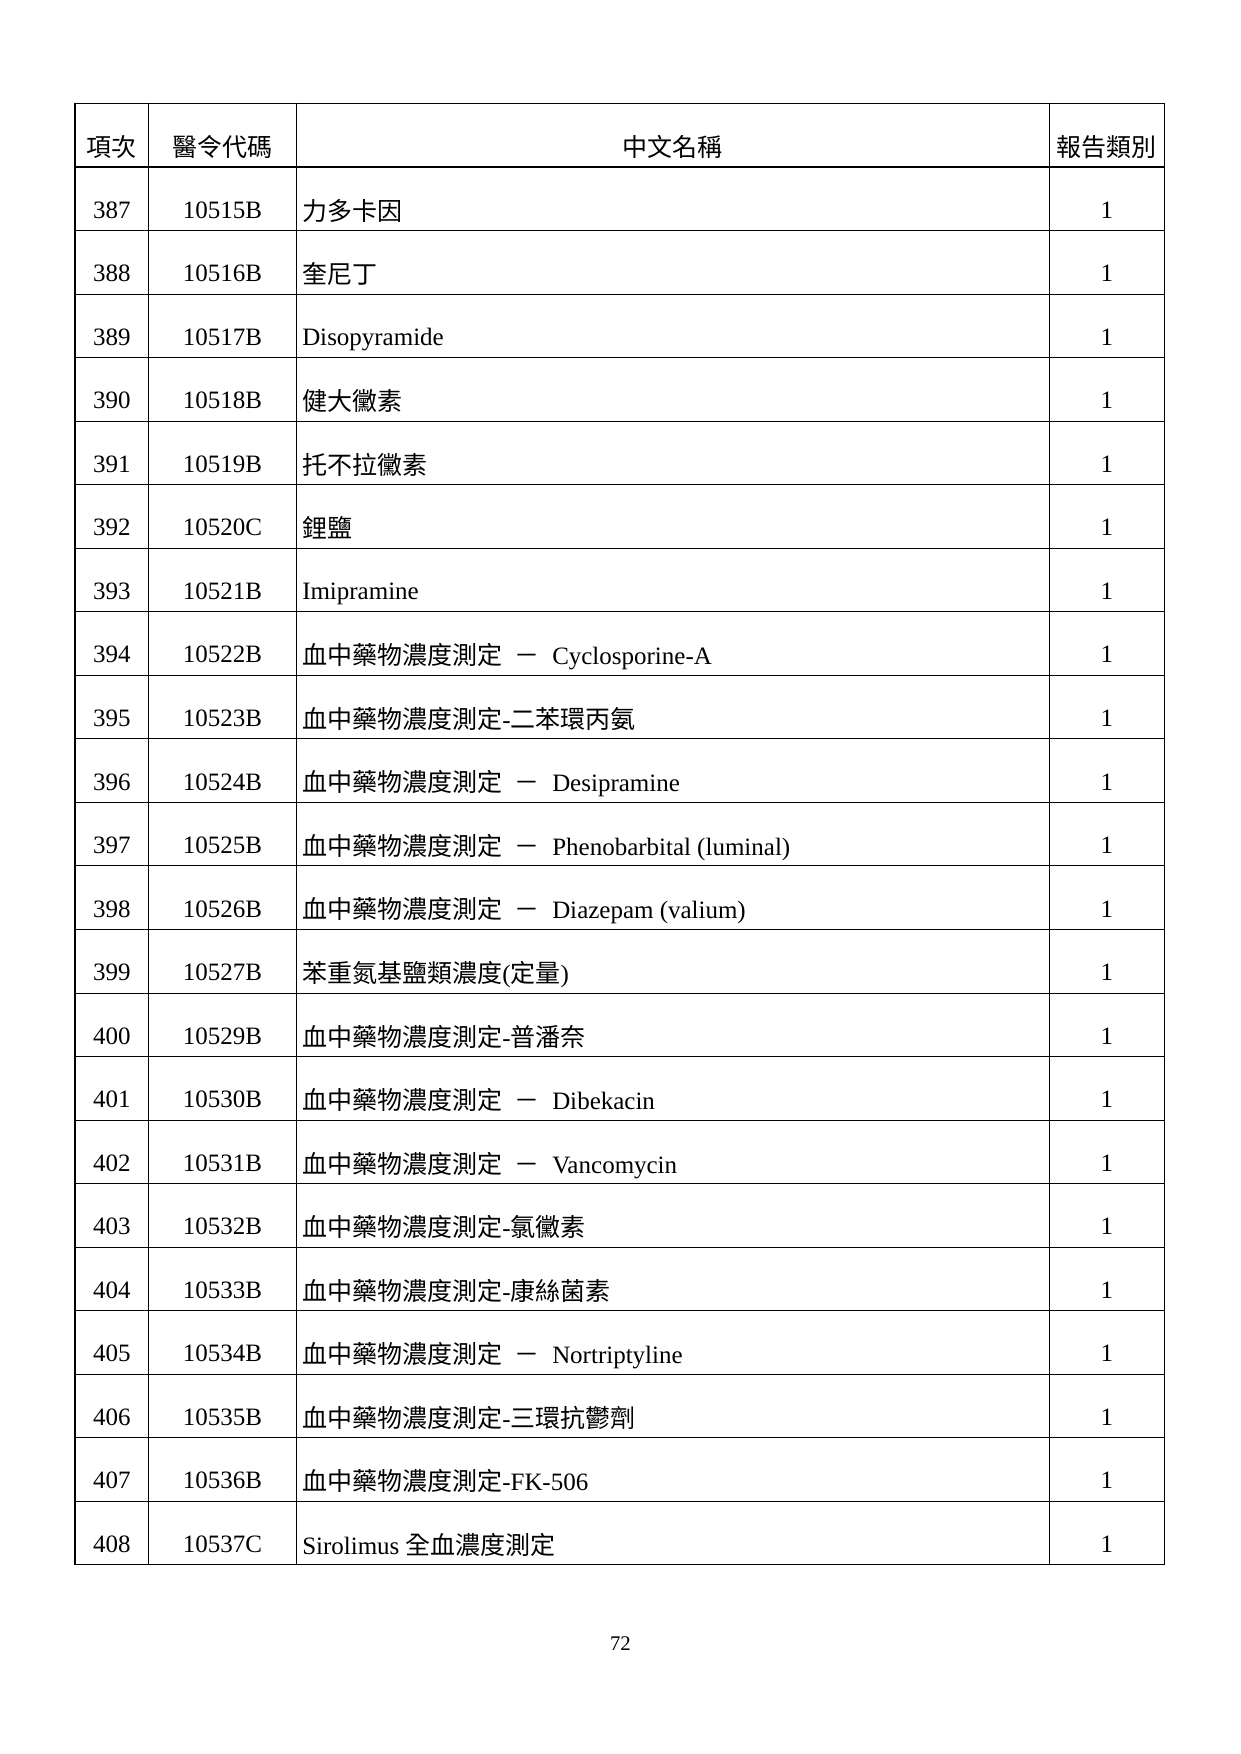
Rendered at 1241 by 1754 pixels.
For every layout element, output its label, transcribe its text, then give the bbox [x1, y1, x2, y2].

table_cell 396 [76, 739, 148, 802]
table_cell 10518B [149, 358, 296, 421]
table_cell 苯重氮基鹽類濃度(定量) [297, 930, 1049, 992]
table_cell 1 [1050, 930, 1164, 992]
table_cell 10523B [149, 676, 296, 738]
table_cell 1 [1050, 231, 1164, 293]
table_cell 408 [76, 1502, 148, 1564]
table_cell 10515B [149, 168, 296, 230]
table_cell 392 [76, 485, 148, 548]
table_cell 1 [1050, 1057, 1164, 1119]
table_cell 10534B [149, 1311, 296, 1374]
table_cell 奎尼丁 [297, 231, 1049, 293]
table_cell 1 [1050, 168, 1164, 230]
table_cell 1 [1050, 676, 1164, 738]
table_cell Imipramine [297, 549, 1049, 611]
table_cell 血中藥物濃度測定 － Nortriptyline [297, 1311, 1049, 1374]
table_cell 力多卡因 [297, 168, 1049, 230]
table_cell 10531B [149, 1121, 296, 1183]
table_cell 血中藥物濃度測定-氯黴素 [297, 1184, 1049, 1247]
table_cell 1 [1050, 612, 1164, 675]
table_header 項次 [76, 104, 148, 166]
table_cell 1 [1050, 739, 1164, 802]
table_cell 1 [1050, 994, 1164, 1056]
table_cell 血中藥物濃度測定 － Dibekacin [297, 1057, 1049, 1119]
table_cell 397 [76, 803, 148, 865]
table_cell 1 [1050, 1248, 1164, 1310]
table_cell 399 [76, 930, 148, 992]
table_cell 402 [76, 1121, 148, 1183]
table_cell 405 [76, 1311, 148, 1374]
table_cell 1 [1050, 803, 1164, 865]
table_cell Sirolimus 全血濃度測定 [297, 1502, 1049, 1564]
table_cell 1 [1050, 485, 1164, 548]
table_cell 395 [76, 676, 148, 738]
table_cell 398 [76, 866, 148, 929]
table_cell 10532B [149, 1184, 296, 1247]
table_cell 1 [1050, 1438, 1164, 1501]
table_cell 10517B [149, 295, 296, 357]
table_header 醫令代碼 [149, 104, 296, 166]
table_cell 血中藥物濃度測定 － Vancomycin [297, 1121, 1049, 1183]
table_cell 390 [76, 358, 148, 421]
table_cell 10521B [149, 549, 296, 611]
table_cell 血中藥物濃度測定 － Diazepam (valium) [297, 866, 1049, 929]
table_cell 鋰鹽 [297, 485, 1049, 548]
table_cell 10516B [149, 231, 296, 293]
table_cell 托不拉黴素 [297, 422, 1049, 484]
table_cell Disopyramide [297, 295, 1049, 357]
table_cell 10536B [149, 1438, 296, 1501]
table_cell 10520C [149, 485, 296, 548]
table_cell 391 [76, 422, 148, 484]
table_cell 10524B [149, 739, 296, 802]
table_cell 1 [1050, 1375, 1164, 1437]
table_cell 10533B [149, 1248, 296, 1310]
table_cell 血中藥物濃度測定 － Phenobarbital (luminal) [297, 803, 1049, 865]
table_cell 404 [76, 1248, 148, 1310]
table_cell 10527B [149, 930, 296, 992]
table_cell 1 [1050, 1184, 1164, 1247]
table_cell 407 [76, 1438, 148, 1501]
table_cell 1 [1050, 1121, 1164, 1183]
table_cell 1 [1050, 358, 1164, 421]
table_cell 10535B [149, 1375, 296, 1437]
table_cell 403 [76, 1184, 148, 1247]
table_cell 1 [1050, 1311, 1164, 1374]
table_cell 10525B [149, 803, 296, 865]
table_cell 1 [1050, 866, 1164, 929]
table_cell 10519B [149, 422, 296, 484]
table_cell 血中藥物濃度測定-三環抗鬱劑 [297, 1375, 1049, 1437]
table_cell 血中藥物濃度測定-康絲菌素 [297, 1248, 1049, 1310]
table_cell 血中藥物濃度測定-FK-506 [297, 1438, 1049, 1501]
table_cell 400 [76, 994, 148, 1056]
table_cell 血中藥物濃度測定-二苯環丙氨 [297, 676, 1049, 738]
table_header 中文名稱 [297, 104, 1049, 166]
table_cell 1 [1050, 295, 1164, 357]
table_cell 406 [76, 1375, 148, 1437]
table_cell 10526B [149, 866, 296, 929]
table_cell 10530B [149, 1057, 296, 1119]
table_cell 健大黴素 [297, 358, 1049, 421]
table_cell 1 [1050, 1502, 1164, 1564]
table_cell 10537C [149, 1502, 296, 1564]
table_cell 394 [76, 612, 148, 675]
table_cell 1 [1050, 549, 1164, 611]
table_cell 10529B [149, 994, 296, 1056]
table_cell 388 [76, 231, 148, 293]
table_cell 389 [76, 295, 148, 357]
table_cell 387 [76, 168, 148, 230]
table_cell 401 [76, 1057, 148, 1119]
table_cell 1 [1050, 422, 1164, 484]
table_cell 10522B [149, 612, 296, 675]
table_cell 393 [76, 549, 148, 611]
table_cell 血中藥物濃度測定 － Cyclosporine-A [297, 612, 1049, 675]
table_header 報告類別 [1050, 104, 1164, 166]
table_cell 血中藥物濃度測定-普潘奈 [297, 994, 1049, 1056]
table_cell 血中藥物濃度測定 － Desipramine [297, 739, 1049, 802]
